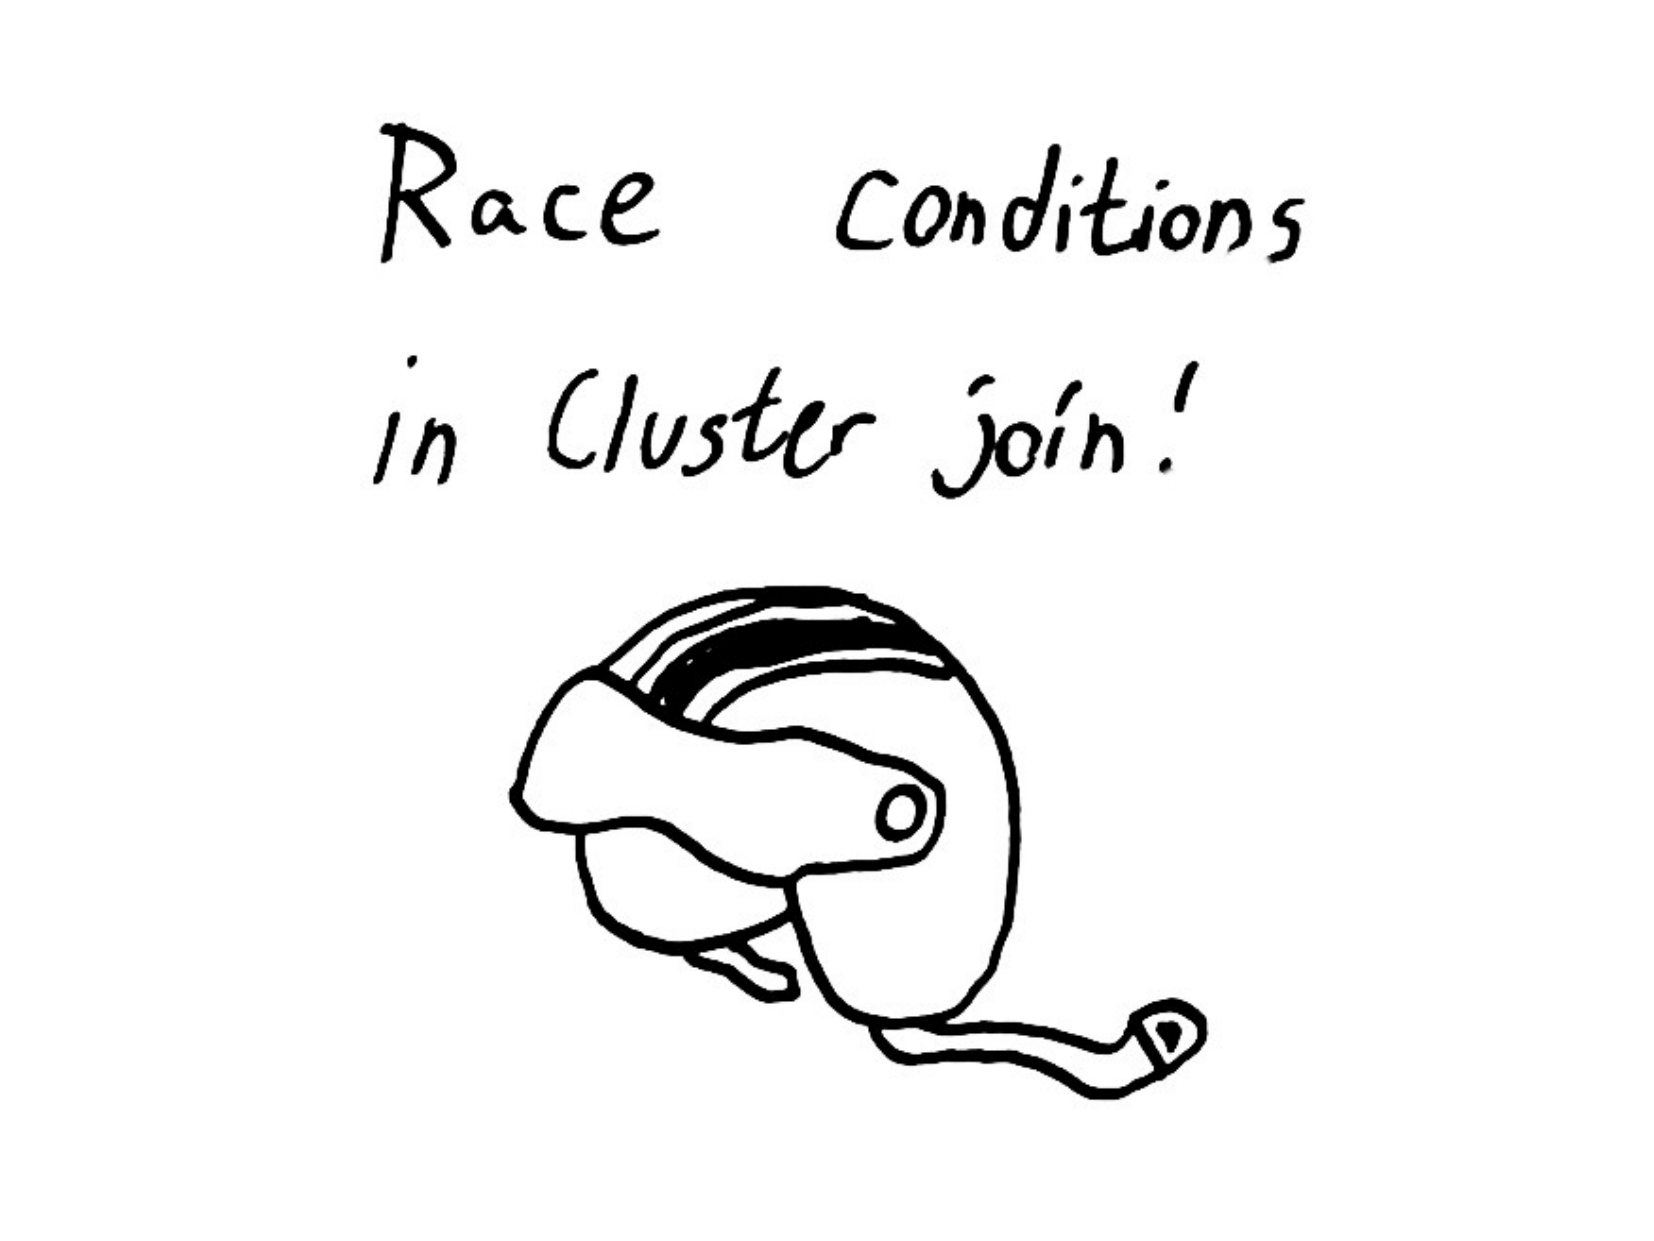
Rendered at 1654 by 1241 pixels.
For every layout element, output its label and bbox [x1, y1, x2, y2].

picture [270, 67, 1396, 1171]
